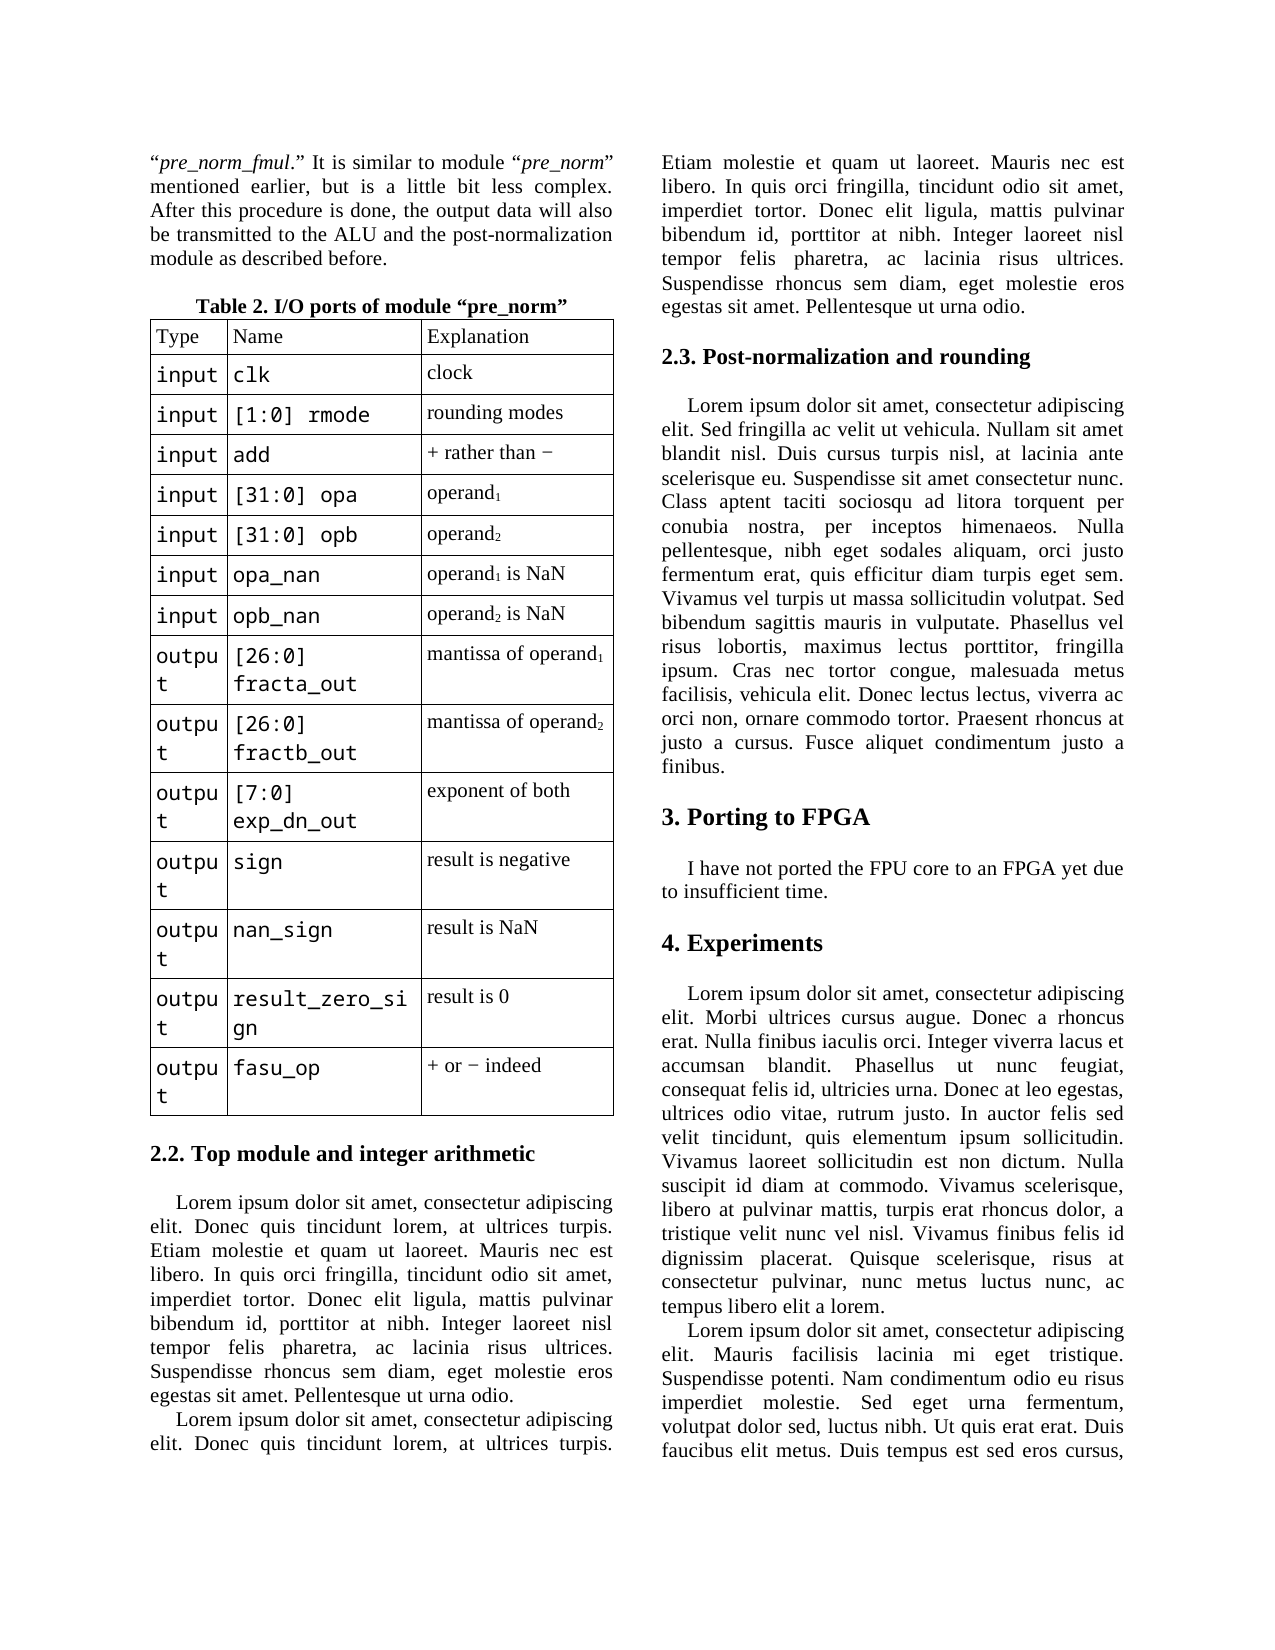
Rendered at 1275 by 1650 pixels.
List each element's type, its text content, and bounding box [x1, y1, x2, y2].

table_cell [26:0] fractb_out [228, 705, 421, 772]
subtitle 4. Experiments [661, 927, 1125, 957]
table_cell [1:0] rmode [228, 395, 421, 434]
table_cell [31:0] opb [228, 516, 421, 554]
table_cell clock [422, 355, 613, 394]
table_cell + rather than − [422, 435, 613, 474]
table_cell nan_sign [228, 910, 421, 978]
table_cell output [151, 773, 227, 841]
text “pre_norm_fmul.” It is similar to module “pre_norm” mentioned earlier, but is a little bit less complex. After this procedure is done, the output data will also be transmitted to the ALU and the post-normalization module as described before. [150, 150, 613, 270]
subtitle 3. Porting to FPGA [661, 802, 1125, 831]
text Lorem ipsum dolor sit amet, consectetur adipiscing elit. Donec quis tincidunt lorem, at ultrices turpis. Etiam molestie et quam ut laoreet. Mauris nec est libero. In quis orci fringilla, tincidunt odio sit amet, imperdiet tortor. Donec elit ligula, mattis pulvinar bibendum id, porttitor at nibh. Integer laoreet nisl tempor felis pharetra, ac lacinia risus ultrices. Suspendisse rhoncus sem diam, eget molestie eros egestas sit amet. Pellentesque ut urna odio. [150, 1190, 613, 1407]
table_cell input [151, 355, 227, 394]
table_cell result is negative [422, 842, 613, 909]
table_cell mantissa of operand1 [422, 636, 613, 703]
subtitle 2.3. Post-normalization and rounding [661, 342, 1125, 369]
table_cell result is 0 [422, 979, 613, 1047]
table_cell output [151, 1048, 227, 1115]
table_cell input [151, 475, 227, 514]
table_cell operand2 is NaN [422, 596, 613, 635]
table_cell rounding modes [422, 395, 613, 434]
table_header Explanation [422, 320, 613, 354]
table_cell input [151, 596, 227, 635]
text Etiam molestie et quam ut laoreet. Mauris nec est libero. In quis orci fringilla, tincidunt odio sit amet, imperdiet tortor. Donec elit ligula, mattis pulvinar bibendum id, porttitor at nibh. Integer laoreet nisl tempor felis pharetra, ac lacinia risus ultrices. Suspendisse rhoncus sem diam, eget molestie eros egestas sit amet. Pellentesque ut urna odio. [661, 150, 1125, 318]
table_header Type [151, 320, 227, 354]
text Table 2. I/O ports of module “pre_norm” [150, 294, 613, 318]
table_header Name [228, 320, 421, 354]
table_cell clk [228, 355, 421, 394]
table_cell operand1 is NaN [422, 556, 613, 595]
table_cell input [151, 395, 227, 434]
table_cell result_zero_sign [228, 979, 421, 1047]
table_cell output [151, 979, 227, 1047]
table_cell output [151, 705, 227, 772]
table_cell fasu_op [228, 1048, 421, 1115]
table_cell input [151, 556, 227, 595]
subtitle 2.2. Top module and integer arithmetic [150, 1139, 613, 1166]
table_cell output [151, 636, 227, 703]
text Lorem ipsum dolor sit amet, consectetur adipiscing elit. Sed fringilla ac velit ut vehicula. Nullam sit amet blandit nisl. Duis cursus turpis nisl, at lacinia ante scelerisque eu. Suspendisse sit amet consectetur nunc. Class aptent taciti sociosqu ad litora torquent per conubia nostra, per inceptos himenaeos. Nulla pellentesque, nibh eget sodales aliquam, orci justo fermentum erat, quis efficitur diam turpis eget sem. Vivamus vel turpis ut massa sollicitudin volutpat. Sed bibendum sagittis mauris in vulputate. Phasellus vel risus lobortis, maximus lectus porttitor, fringilla ipsum. Cras nec tortor congue, malesuada metus facilisis, vehicula elit. Donec lectus lectus, viverra ac orci non, ornare commodo tortor. Praesent rhoncus at justo a cursus. Fusce aliquet condimentum justo a finibus. [661, 393, 1125, 778]
table_cell result is NaN [422, 910, 613, 978]
table_cell [26:0] fracta_out [228, 636, 421, 703]
table_cell [31:0] opa [228, 475, 421, 514]
text Lorem ipsum dolor sit amet, consectetur adipiscing elit. Donec quis tincidunt lorem, at ultrices turpis. [150, 1407, 613, 1455]
table_cell output [151, 910, 227, 978]
text I have not ported the FPU core to an FPGA yet due to insufficient time. [661, 855, 1125, 903]
text Lorem ipsum dolor sit amet, consectetur adipiscing elit. Morbi ultrices cursus augue. Donec a rhoncus erat. Nulla finibus iaculis orci. Integer viverra lacus et accumsan blandit. Phasellus ut nunc feugiat, consequat felis id, ultricies urna. Donec at leo egestas, ultrices odio vitae, rutrum justo. In auctor felis sed velit tincidunt, quis elementum ipsum sollicitudin. Vivamus laoreet sollicitudin est non dictum. Nulla suscipit id diam at commodo. Vivamus scelerisque, libero at pulvinar mattis, turpis erat rhoncus dolor, a tristique velit nunc vel nisl. Vivamus finibus felis id dignissim placerat. Quisque scelerisque, risus at consectetur pulvinar, nunc metus luctus nunc, ac tempus libero elit a lorem. [661, 981, 1125, 1317]
table_cell add [228, 435, 421, 474]
table_cell opb_nan [228, 596, 421, 635]
table_cell input [151, 435, 227, 474]
table_cell exponent of both [422, 773, 613, 841]
table_cell mantissa of operand2 [422, 705, 613, 772]
table_cell output [151, 842, 227, 909]
table_cell + or − indeed [422, 1048, 613, 1115]
table_cell opa_nan [228, 556, 421, 595]
table_cell input [151, 516, 227, 554]
text Lorem ipsum dolor sit amet, consectetur adipiscing elit. Mauris facilisis lacinia mi eget tristique. Suspendisse potenti. Nam condimentum odio eu risus imperdiet molestie. Sed eget urna fermentum, volutpat dolor sed, luctus nibh. Ut quis erat erat. Duis faucibus elit metus. Duis tempus est sed eros cursus, [661, 1317, 1125, 1462]
table_cell sign [228, 842, 421, 909]
table_cell operand2 [422, 516, 613, 554]
table_cell operand1 [422, 475, 613, 514]
table_cell [7:0] exp_dn_out [228, 773, 421, 841]
